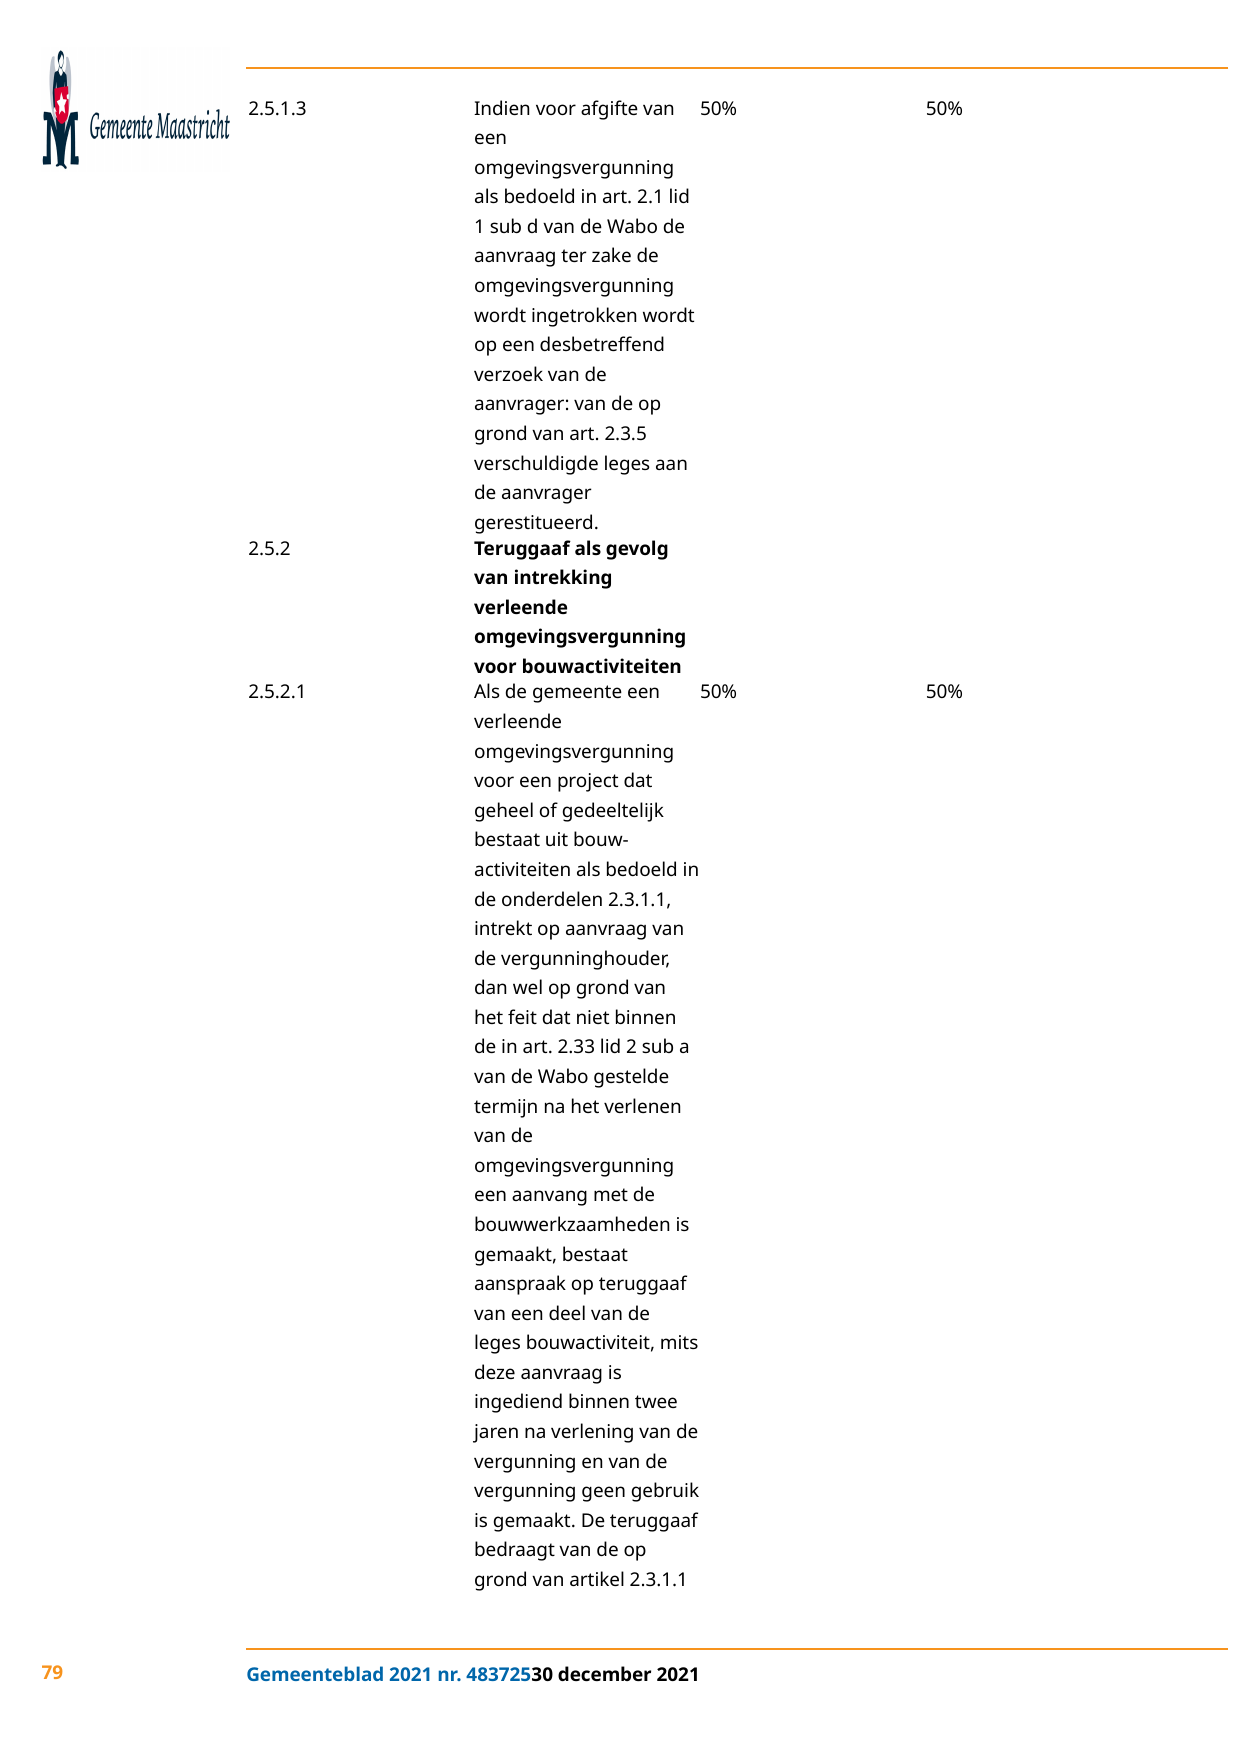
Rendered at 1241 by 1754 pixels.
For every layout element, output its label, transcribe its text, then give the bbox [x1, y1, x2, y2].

table_cell Teruggaaf als gevolg van intrekking verleende omgevingsvergunning voor bouwactiviteiten [474, 535, 700, 679]
picture [41, 47, 231, 172]
table_cell 2.5.1.3 [248, 95, 474, 535]
table_cell Als de gemeente een verleende omgevingsvergunning voor een project dat geheel of gedeeltelijk bestaat uit bouw-activiteiten als bedoeld in de onderdelen 2.3.1.1, intrekt op aanvraag van de vergunninghouder, dan wel op grond van het feit dat niet binnen de in art. 2.33 lid 2 sub a van de Wabo gestelde termijn na het verlenen van de omgevingsvergunning een aanvang met de bouwwerkzaamheden is gemaakt, bestaat aanspraak op teruggaaf van een deel van de leges bouwactiviteit, mits deze aanvraag is ingediend binnen twee jaren na verlening van de vergunning en van de vergunning geen gebruik is gemaakt. De teruggaaf bedraagt van de op grond van artikel 2.3.1.1 [474, 679, 700, 1592]
table_cell 2.5.2.1 [248, 679, 474, 1592]
table_cell 50% [926, 95, 1152, 535]
table_cell 50% [700, 679, 926, 1592]
table_cell Indien voor afgifte van een omgevingsvergunning als bedoeld in art. 2.1 lid 1 sub d van de Wabo de aanvraag ter zake de omgevingsvergunning wordt ingetrokken wordt op een desbetreffend verzoek van de aanvrager: van de op grond van art. 2.3.5 verschuldigde leges aan de aanvrager gerestitueerd. [474, 95, 700, 535]
table_cell 2.5.2 [248, 535, 474, 679]
table_cell 50% [926, 679, 1152, 1592]
table_cell 50% [700, 95, 926, 535]
table_cell [926, 535, 1152, 679]
table_cell [700, 535, 926, 679]
